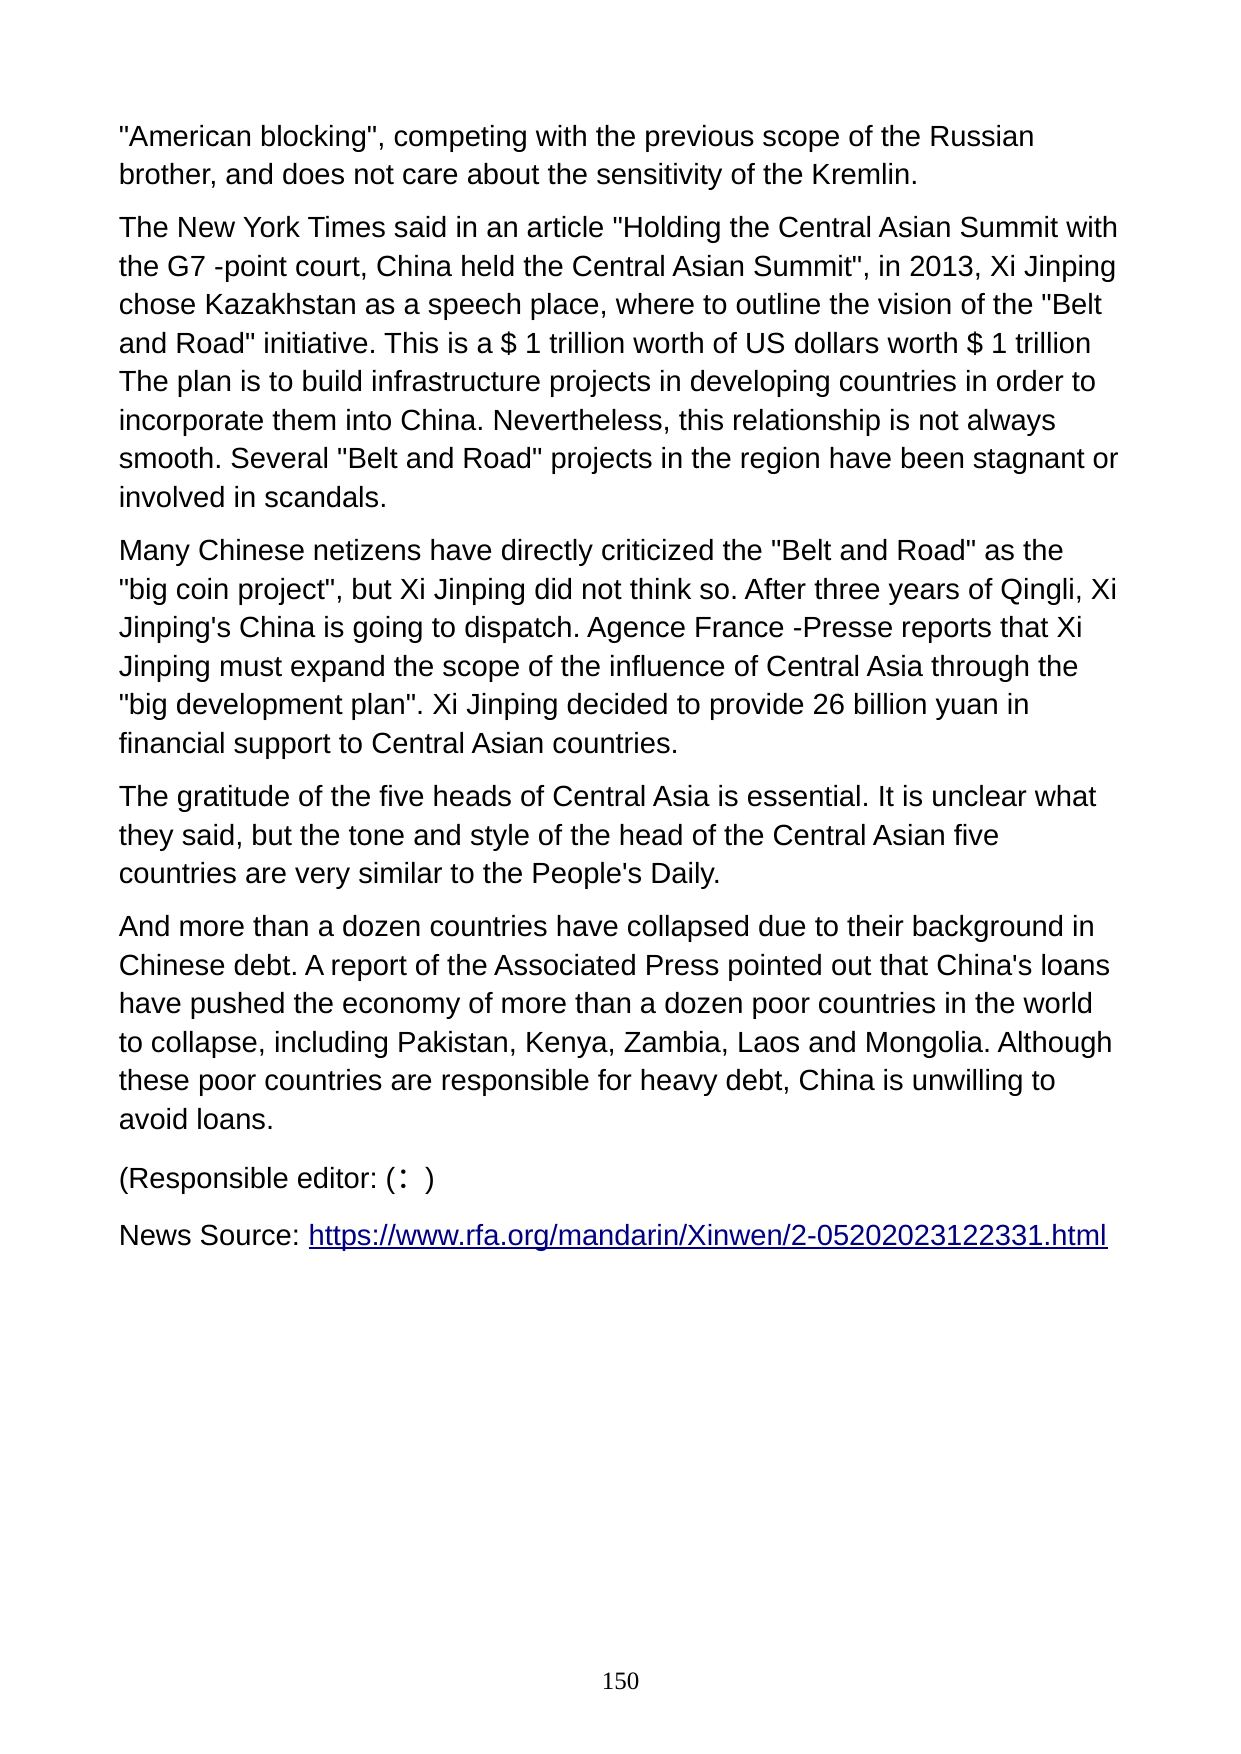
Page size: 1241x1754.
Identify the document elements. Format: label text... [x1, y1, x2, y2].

text The New York Times said in an article "Holding the Central Asian Summit with the G7 -point court, China held the Central Asian Summit", in 2013, Xi Jinping chose Kazakhstan as a speech place, where to outline the vision of the "Belt and Road" initiative. This is a $ 1 trillion worth of US dollars worth $ 1 trillion The plan is to build infrastructure projects in developing countries in order to incorporate them into China. Nevertheless, this relationship is not always smooth. Several "Belt and Road" projects in the region have been stagnant or involved in scandals. [118, 210, 1122, 513]
text And more than a dozen countries have collapsed due to their background in Chinese debt. A report of the Associated Press pointed out that China's loans have pushed the economy of more than a dozen poor countries in the world to collapse, including Pakistan, Kenya, Zambia, Laos and Mongolia. Although these poor countries are responsible for heavy debt, China is unwilling to avoid loans. [118, 909, 1122, 1135]
text (Responsible editor: (：) [118, 1155, 1122, 1197]
text "American blocking", competing with the previous scope of the Russian brother, and does not care about the sensitivity of the Kremlin. [118, 118, 1122, 191]
text Many Chinese netizens have directly criticized the "Belt and Road" as the "big coin project", but Xi Jinping did not think so. After three years of Qingli, Xi Jinping's China is going to dispatch. Agence France -Presse reports that Xi Jinping must expand the scope of the influence of Central Asia through the "big development plan". Xi Jinping decided to provide 26 billion yuan in financial support to Central Asian countries. [118, 533, 1122, 759]
text The gratitude of the five heads of Central Asia is essential. It is unclear what they said, but the tone and style of the head of the Central Asian five countries are very similar to the People's Daily. [118, 779, 1122, 889]
text News Source: https://www.rfa.org/mandarin/Xinwen/2-05202023122331.html [118, 1218, 1122, 1252]
